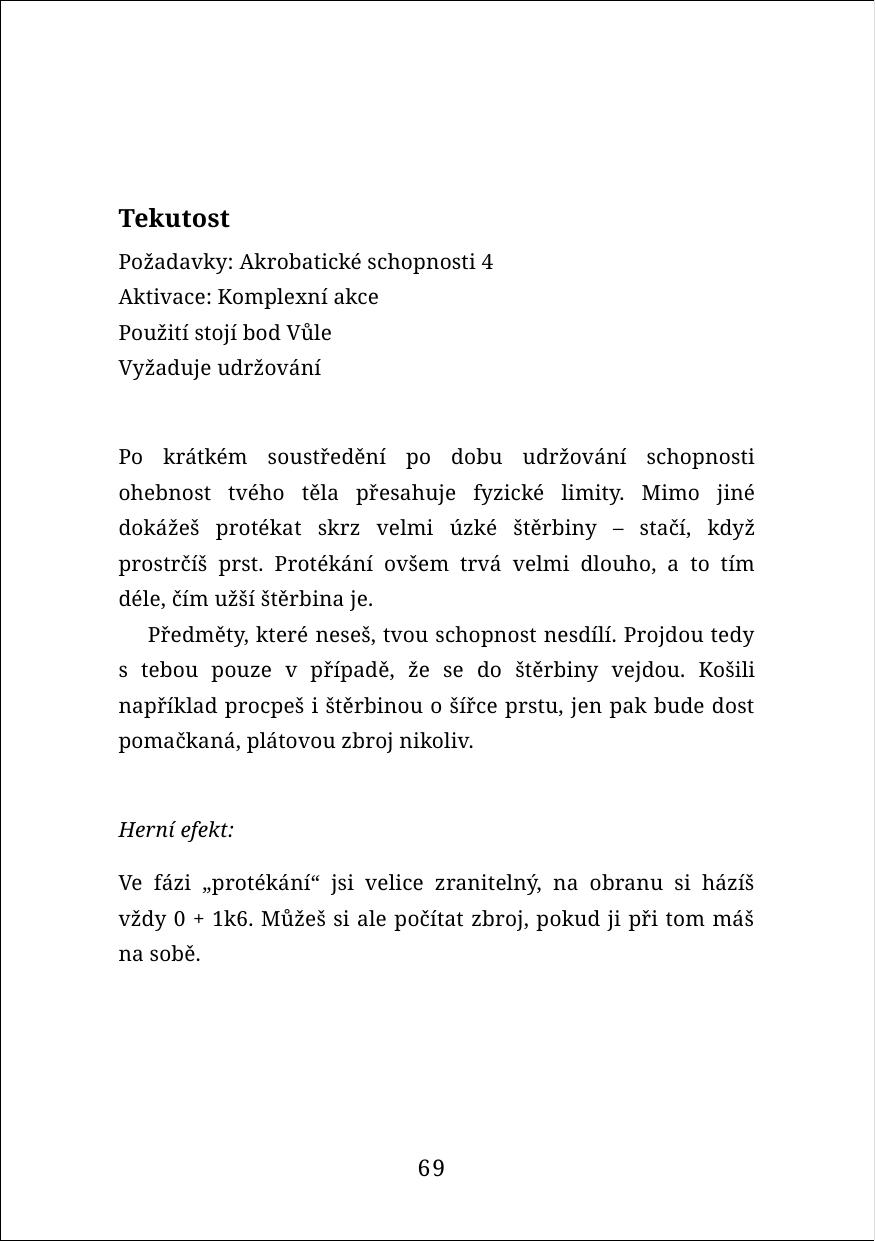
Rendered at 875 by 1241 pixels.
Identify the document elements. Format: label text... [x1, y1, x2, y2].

text Herní efekt: [118, 815, 756, 843]
text Požadavky: Akrobatické schopnosti 4 Aktivace: Komplexní akce Použití stojí bod Vůle Vyžaduje udržování [118, 247, 756, 417]
text Po krátkém soustředění po dobu udržování schopnosti ohebnost tvého těla přesahuje fyzické limity. Mimo jiné dokážeš protékat skrz velmi úzké štěrbiny – stačí, když prostrčíš prst. Protékání ovšem trvá velmi dlouho, a to tím déle, čím užší štěrbina je. Předměty, které neseš, tvou schopnost nesdílí. Projdou tedy s tebou pouze v případě, že se do štěrbiny vejdou. Košili například procpeš i štěrbinou o šířce prstu, jen pak bude dost pomačkaná, plátovou zbroj nikoliv. [118, 442, 756, 790]
subtitle Tekutost [118, 201, 756, 235]
text Ve fázi „protékání“ jsi velice zranitelný, na obranu si házíš vždy 0 + 1k6. Můžeš si ale počítat zbroj, pokud ji při tom máš na sobě. [118, 868, 756, 968]
